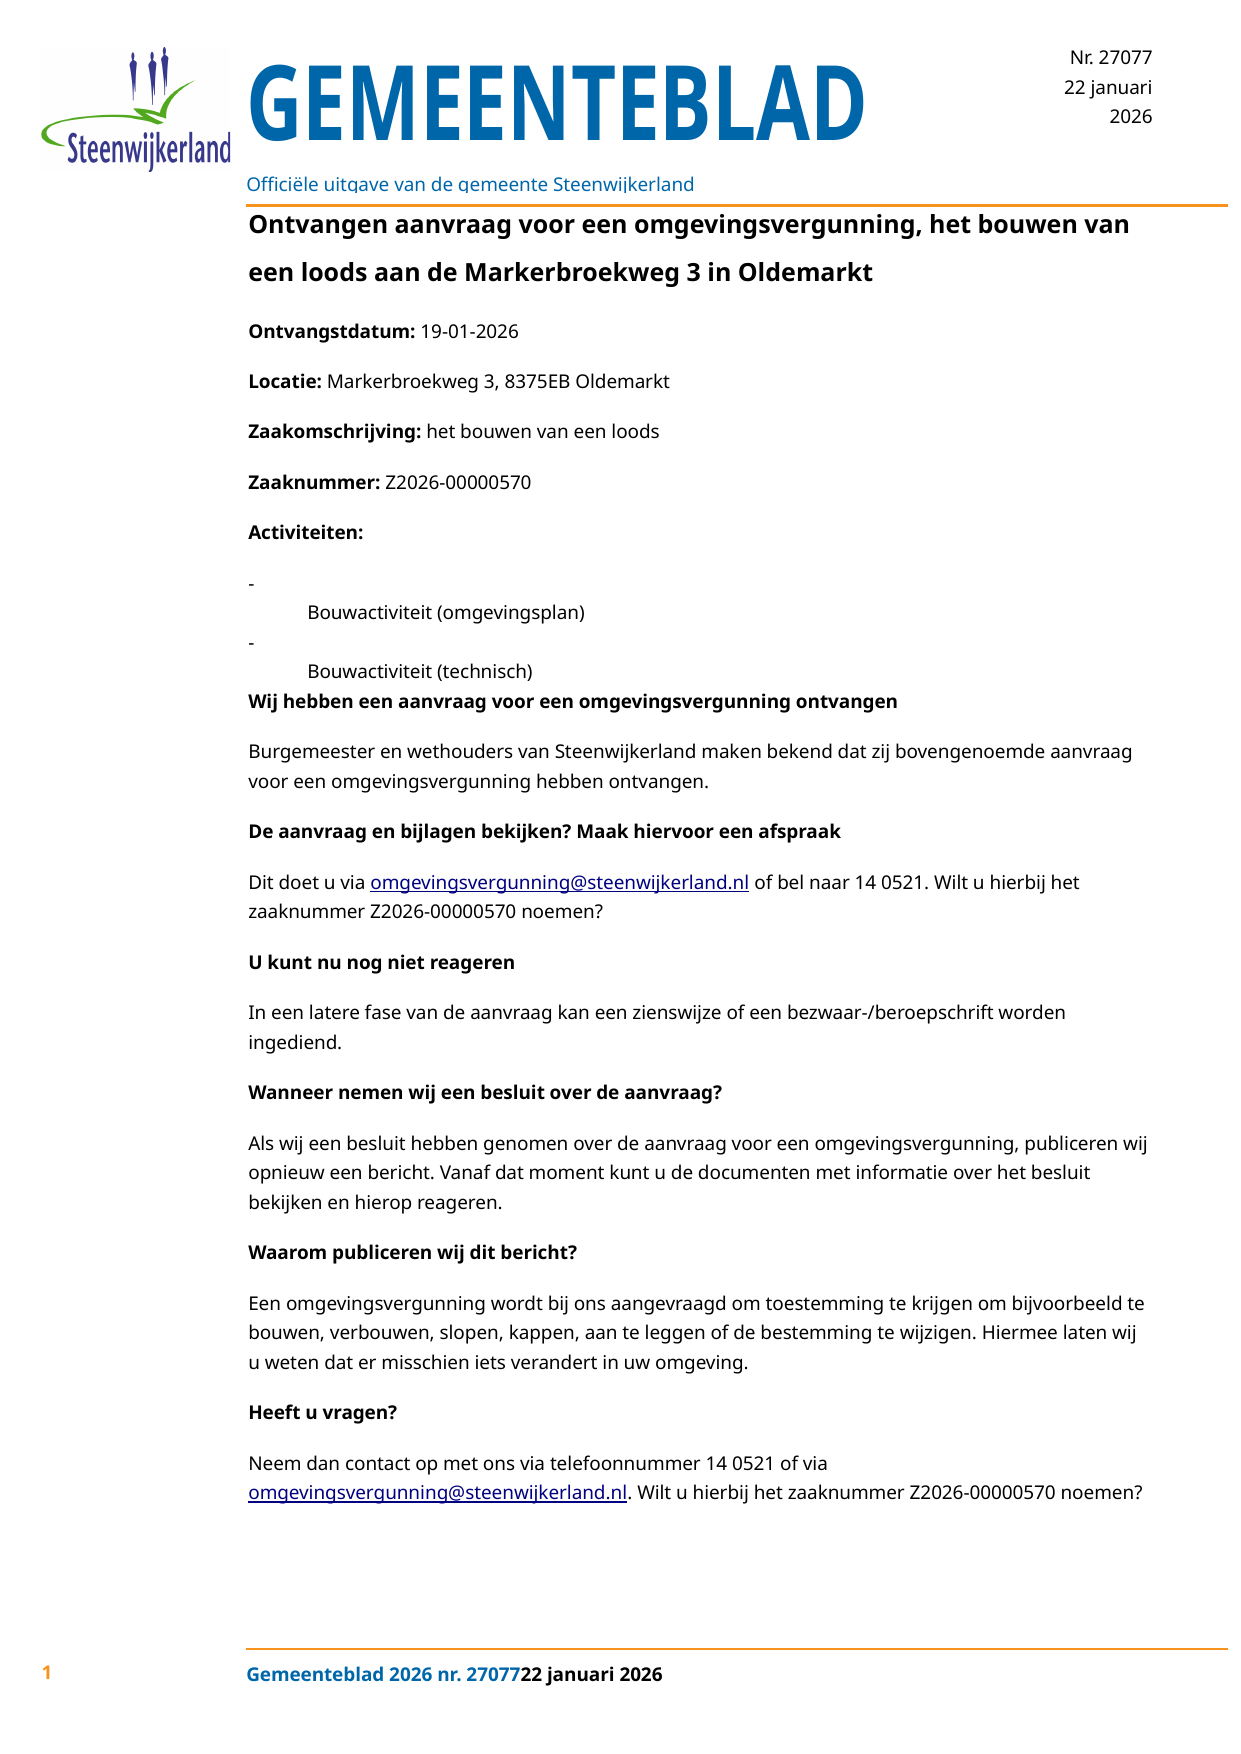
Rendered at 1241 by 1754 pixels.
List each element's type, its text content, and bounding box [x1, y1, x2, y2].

text U kunt nu nog niet reageren [248, 949, 1152, 975]
text Zaakomschrijving: het bouwen van een loods [248, 419, 1152, 444]
text Burgemeester en wethouders van Steenwijkerland maken bekend dat zij bovengenoemde aanvraag voor een omgevingsvergunning hebben ontvangen. [248, 739, 1152, 794]
list Bouwactiviteit (omgevingsplan) [248, 599, 1152, 625]
text Als wij een besluit hebben genomen over de aanvraag voor een omgevingsvergunning, publiceren wij opnieuw een bericht. Vanaf dat moment kunt u de documenten met informatie over het besluit bekijken en hierop reageren. [248, 1130, 1152, 1215]
text Een omgevingsvergunning wordt bij ons aangevraagd om toestemming te krijgen om bijvoorbeeld te bouwen, verbouwen, slopen, kappen, aan te leggen of de bestemming te wijzigen. Hiermee laten wij u weten dat er misschien iets verandert in uw omgeving. [248, 1290, 1152, 1375]
text Activiteiten: [248, 519, 1152, 545]
text Zaaknummer: Z2026-00000570 [248, 469, 1152, 495]
text Locatie: Markerbroekweg 3, 8375EB Oldemarkt [248, 368, 1152, 394]
text Ontvangstdatum: 19-01-2026 [248, 318, 1152, 344]
picture [41, 47, 231, 172]
text De aanvraag en bijlagen bekijken? Maak hiervoor een afspraak [248, 819, 1152, 844]
text Wij hebben een aanvraag voor een omgevingsvergunning ontvangen [248, 688, 1152, 714]
text Dit doet u via omgevingsvergunning@steenwijkerland.nl of bel naar 14 0521. Wilt u hierbij het zaaknummer Z2026-00000570 noemen? [248, 869, 1152, 924]
text Neem dan contact op met ons via telefoonnummer 14 0521 of via omgevingsvergunning@steenwijkerland.nl. Wilt u hierbij het zaaknummer Z2026-00000570 noemen? [248, 1450, 1152, 1505]
text In een latere fase van de aanvraag kan een zienswijze of een bezwaar-/beroepschrift worden ingediend. [248, 999, 1152, 1055]
text Ontvangen aanvraag voor een omgevingsvergunning, het bouwen van een loods aan de Markerbroekweg 3 in Oldemarkt [248, 207, 1152, 288]
text Wanneer nemen wij een besluit over de aanvraag? [248, 1079, 1152, 1105]
text Waarom publiceren wij dit bericht? [248, 1239, 1152, 1265]
list Bouwactiviteit (technisch) [248, 659, 1152, 684]
text Heeft u vragen? [248, 1399, 1152, 1425]
